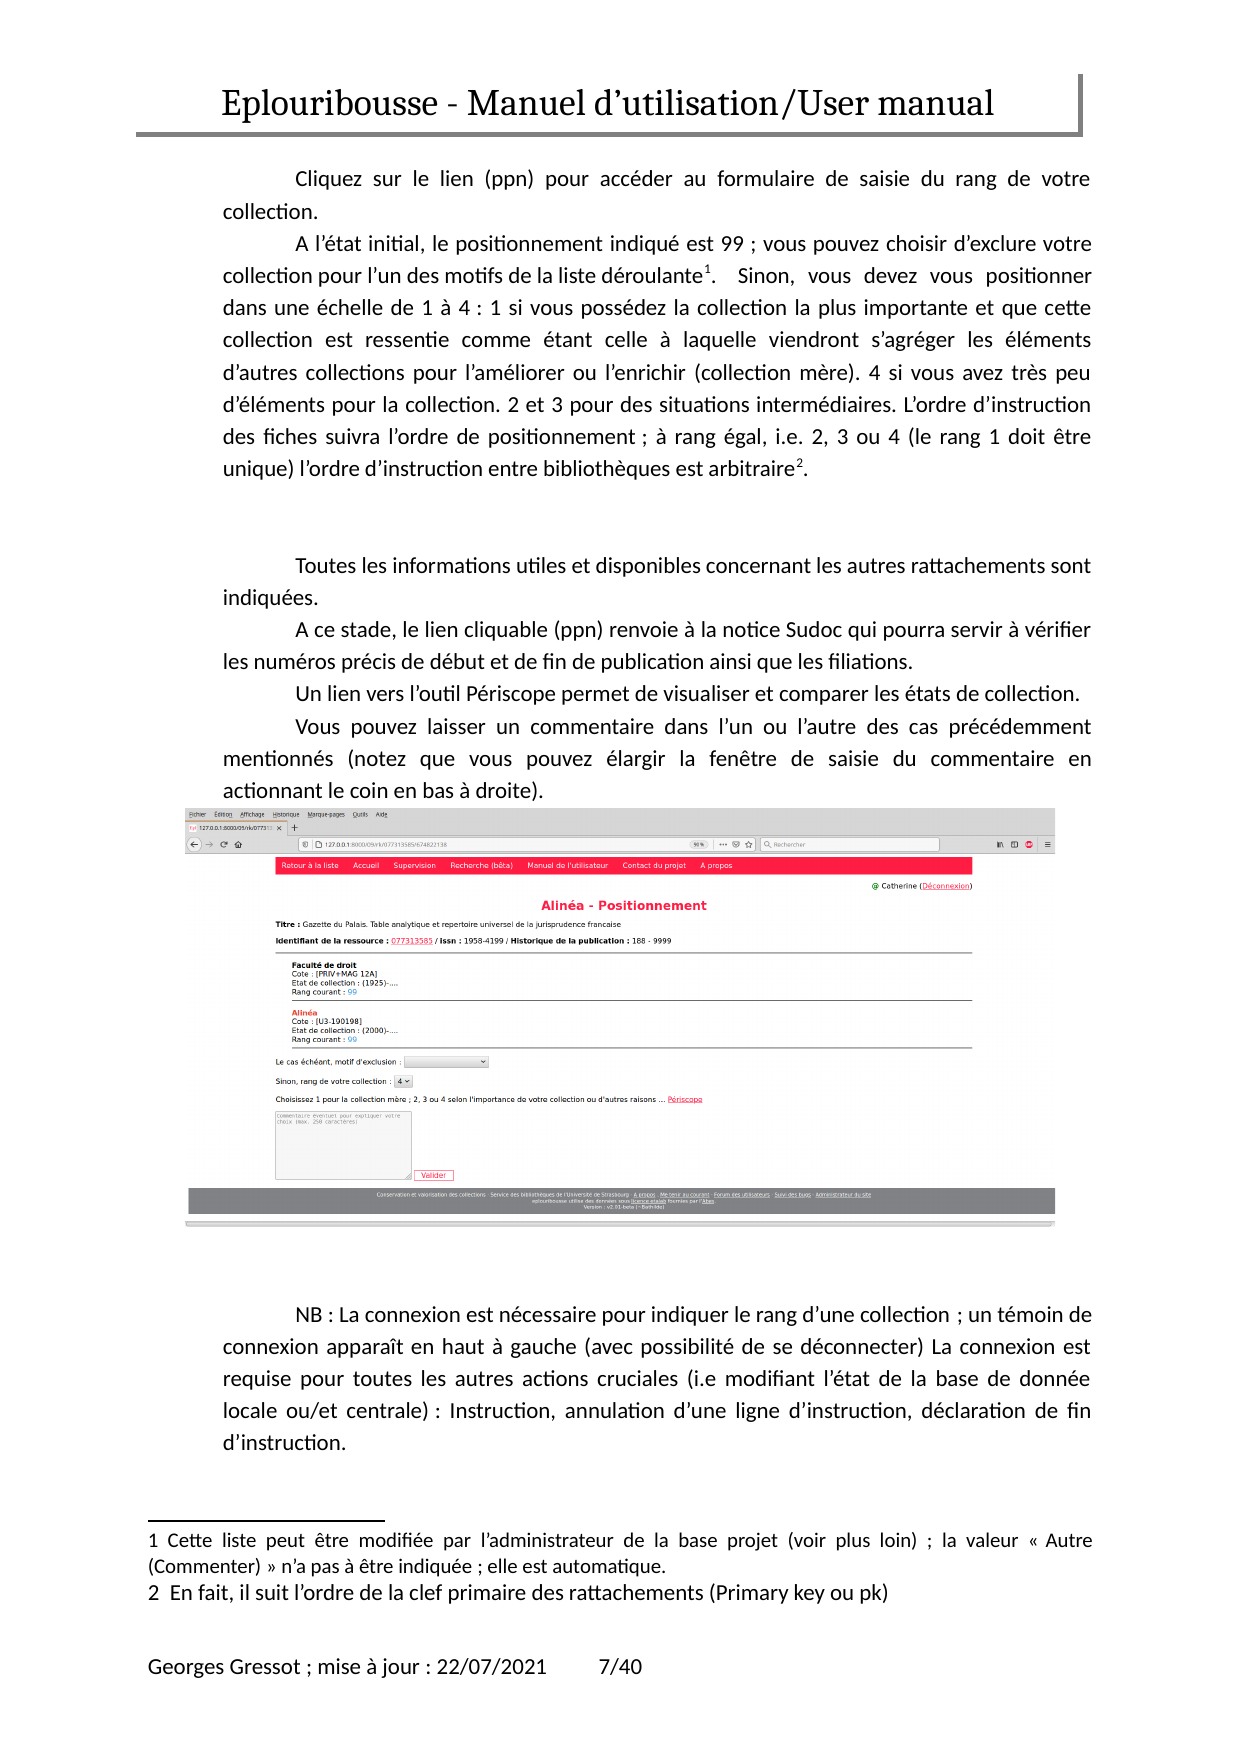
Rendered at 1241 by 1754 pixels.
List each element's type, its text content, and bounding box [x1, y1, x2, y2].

list A l’état initial, le positionnement indiqué est 99 ; vous pouvez choisir d’exclure votre collection pour l’un des motifs de la liste déroulante. Sinon, vous devez vous positionner dans une échelle de 1 à 4 : 1 si vous possédez la collection la plus importante et que cette collection est ressentie comme étant celle à laquelle viendront s’agréger les éléments d’autres collections pour l’améliorer ou l’enrichir (collection mère). 4 si vous avez très peu d’éléments pour la collection. 2 et 3 pour des situations intermédiaires. L’ordre d’instruction des fiches suivra l’ordre de positionnement ; à rang égal, i.e. 2, 3 ou 4 (le rang 1 doit être unique) l’ordre d’instruction entre bibliothèques est arbitraire. [223, 229, 1093, 482]
list NB : La connexion est nécessaire pour indiquer le rang d’une collection ; un témoin de connexion apparaît en haut à gauche (avec possibilité de se déconnecter) La connexion est requise pour toutes les autres actions cruciales (i.e modifiant l’état de la base de donnée locale ou/et centrale) : Instruction, annulation d’une ligne d’instruction, déclaration de fin d’instruction. [223, 1300, 1093, 1456]
list Un lien vers l’outil Périscope permet de visualiser et comparer les états de collection. [223, 679, 1093, 708]
list Toutes les informations utiles et disponibles concernant les autres rattachements sont indiquées. [223, 551, 1093, 611]
text Cette liste peut être modifiée par l’administrateur de la base projet (voir plus loin) ; la valeur « Autre (Commenter) » n’a pas à être indiquée ; elle est automatique. [148, 1527, 1093, 1578]
list Cliquez sur le lien (ppn) pour accéder au formulaire de saisie du rang de votre collection. [223, 164, 1093, 225]
list A ce stade, le lien cliquable (ppn) renvoie à la notice Sudoc qui pourra servir à vérifier les numéros précis de début et de fin de publication ainsi que les filiations. [223, 615, 1093, 675]
picture [185, 808, 1055, 1227]
text En fait, il suit l’ordre de la clef primaire des rattachements (Primary key ou pk) [148, 1578, 1093, 1606]
list Vous pouvez laisser un commentaire dans l’un ou l’autre des cas précédemment mentionnés (notez que vous pouvez élargir la fenêtre de saisie du commentaire en actionnant le coin en bas à droite). [223, 712, 1093, 804]
